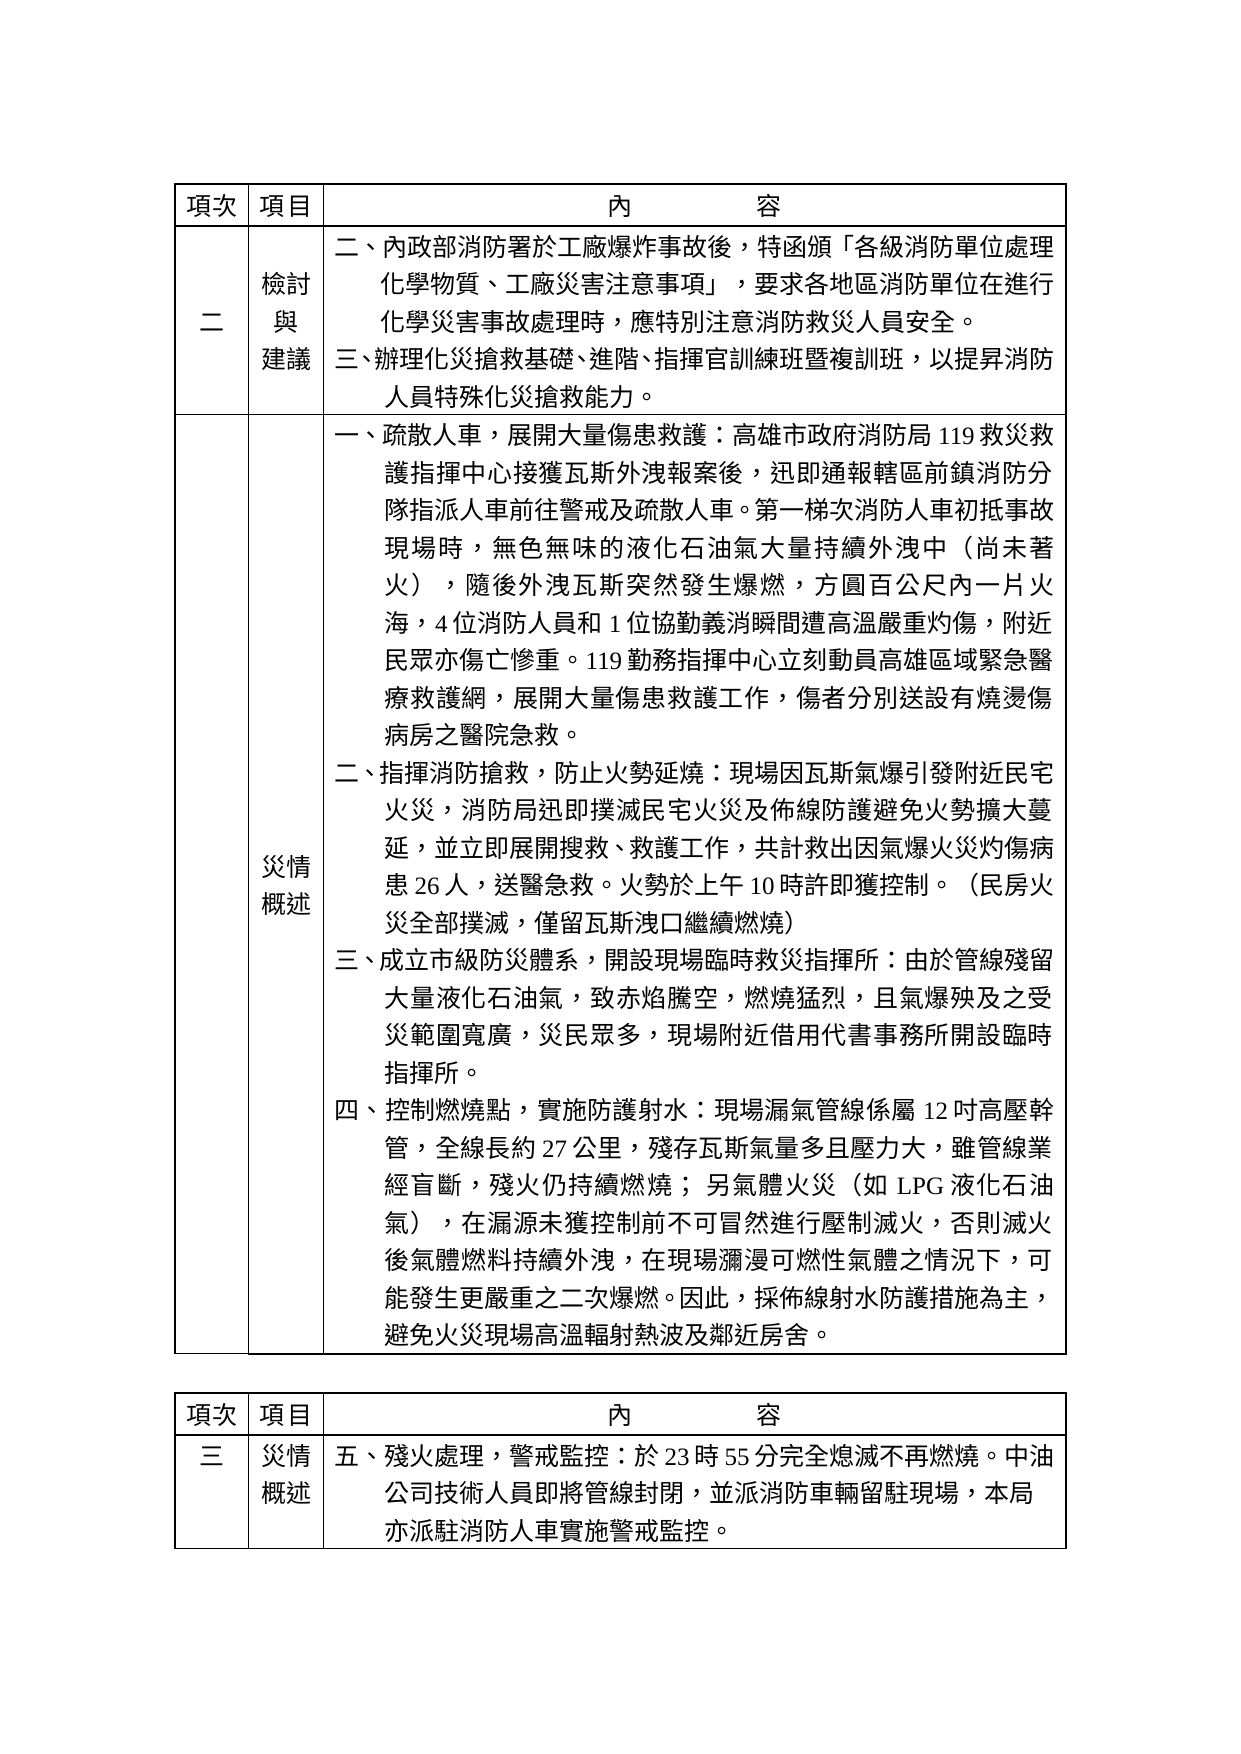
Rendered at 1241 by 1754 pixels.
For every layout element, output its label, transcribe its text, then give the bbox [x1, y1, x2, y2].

table_header 項次 [176, 185, 248, 224]
table_header 項目 [249, 1394, 323, 1434]
table_cell 一、疏散人車，展開大量傷患救護：高雄市政府消防局119救災救護指揮中心接獲瓦斯外洩報案後，迅即通報轄區前鎮消防分隊指派人車前往警戒及疏散人車。第一梯次消防人車初抵事故現場時，無色無味的液化石油氣大量持續外洩中（尚未著火），隨後外洩瓦斯突然發生爆燃，方圓百公尺內一片火海，4位消防人員和1位協勤義消瞬間遭高溫嚴重灼傷，附近民眾亦傷亡慘重。119勤務指揮中心立刻動員高雄區域緊急醫療救護網，展開大量傷患救護工作，傷者分別送設有燒燙傷病房之醫院急救。 二、指揮消防搶救，防止火勢延燒：現場因瓦斯氣爆引發附近民宅火災，消防局迅即撲滅民宅火災及佈線防護避免火勢擴大蔓延，並立即展開搜救、救護工作，共計救出因氣爆火災灼傷病患26人，送醫急救。火勢於上午10時許即獲控制。（民房火災全部撲滅，僅留瓦斯洩口繼續燃燒） 三、成立市級防災體系，開設現場臨時救災指揮所：由於管線殘留大量液化石油氣，致赤焰騰空，燃燒猛烈，且氣爆殃及之受災範圍寬廣，災民眾多，現場附近借用代書事務所開設臨時指揮所。 四、控制燃燒點，實施防護射水：現場漏氣管線係屬12吋高壓幹管，全線長約27公里，殘存瓦斯氣量多且壓力大，雖管線業經盲斷，殘火仍持續燃燒； 另氣體火災（如LPG液化石油氣），在漏源未獲控制前不可冒然進行壓制滅火，否則滅火後氣體燃料持續外洩，在現瑒瀰漫可燃性氣體之情況下，可能發生更嚴重之二次爆燃。因此，採佈線射水防護措施為主，避免火災現場高溫輻射熱波及鄰近房舍。 [324, 415, 1065, 1353]
table_cell 災情概述 [249, 415, 323, 1353]
table_header 內 容 [324, 185, 1065, 224]
table_header 項目 [249, 185, 323, 224]
table_cell 二 [176, 227, 248, 414]
table_header 項次 [176, 1394, 248, 1434]
table_cell 五、殘火處理，警戒監控：於23時55分完全熄滅不再燃燒。中油公司技術人員即將管線封閉，並派消防車輛留駐現場，本局亦派駐消防人車實施警戒監控。 [324, 1436, 1065, 1548]
table_cell 二、內政部消防署於工廠爆炸事故後，特函頒「各級消防單位處理化學物質、工廠災害注意事項」，要求各地區消防單位在進行化學災害事故處理時，應特別注意消防救災人員安全。 三、辦理化災搶救基礎、進階、指揮官訓練班暨複訓班，以提昇消防人員特殊化災搶救能力。 [324, 227, 1065, 414]
table_cell 災情概述 [249, 1436, 323, 1548]
table_cell 三 [176, 1436, 248, 1548]
table_cell [176, 415, 248, 1353]
table_cell 檢討與 建議 [249, 227, 323, 414]
table_header 內 容 [324, 1394, 1065, 1434]
